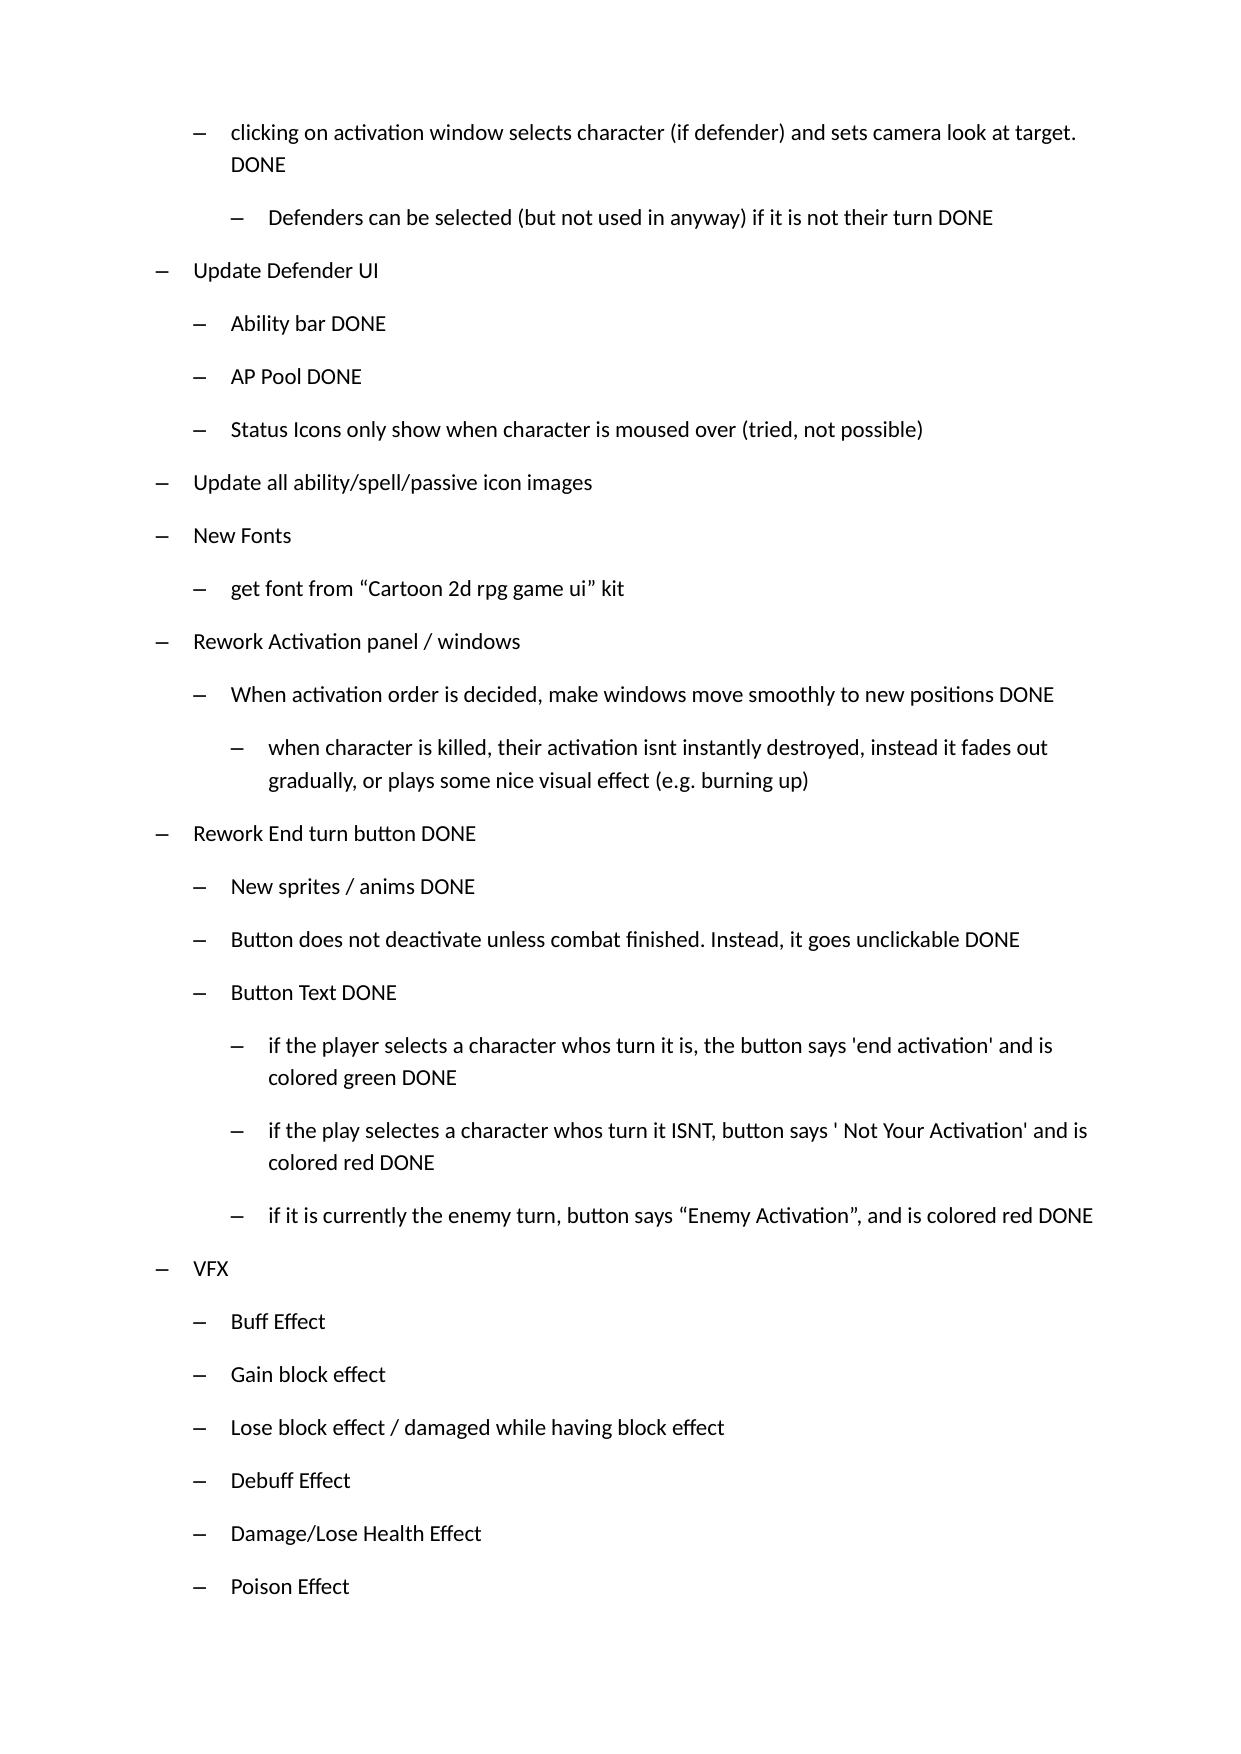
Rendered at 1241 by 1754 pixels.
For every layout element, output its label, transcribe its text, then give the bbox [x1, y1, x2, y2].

list Button does not deactivate unless combat finished. Instead, it goes unclickable DONE [193, 925, 1122, 953]
list clicking on activation window selects character (if defender) and sets camera look at target. DONE [193, 118, 1122, 178]
list if the player selects a character whos turn it is, the button says 'end activation' and is colored green DONE [231, 1031, 1122, 1091]
list get font from “Cartoon 2d rpg game ui” kit [193, 574, 1122, 602]
list Ability bar DONE [193, 309, 1122, 337]
list Damage/Lose Health Effect [193, 1519, 1122, 1547]
list Lose block effect / damaged while having block effect [193, 1413, 1122, 1441]
list Buff Effect [193, 1307, 1122, 1335]
list Rework End turn button DONE [156, 819, 1122, 847]
list AP Pool DONE [193, 362, 1122, 390]
list New sprites / anims DONE [193, 872, 1122, 900]
list Rework Activation panel / windows [156, 627, 1122, 656]
list Update Defender UI [156, 256, 1122, 284]
list New Fonts [156, 521, 1122, 549]
list Update all ability/spell/passive icon images [156, 468, 1122, 496]
list if the play selectes a character whos turn it ISNT, button says ' Not Your Activation' and is colored red DONE [231, 1116, 1122, 1176]
list Gain block effect [193, 1360, 1122, 1388]
list When activation order is decided, make windows move smoothly to new positions DONE [193, 681, 1122, 708]
list if it is currently the enemy turn, button says “Enemy Activation”, and is colored red DONE [231, 1201, 1122, 1229]
list Button Text DONE [193, 978, 1122, 1006]
list Defenders can be selected (but not used in anyway) if it is not their turn DONE [231, 203, 1122, 231]
list Debuff Effect [193, 1466, 1122, 1494]
list when character is killed, their activation isnt instantly destroyed, instead it fades out gradually, or plays some nice visual effect (e.g. burning up) [231, 733, 1122, 794]
list Poison Effect [193, 1572, 1122, 1600]
list VFX [156, 1254, 1122, 1282]
list Status Icons only show when character is moused over (tried, not possible) [193, 415, 1122, 443]
